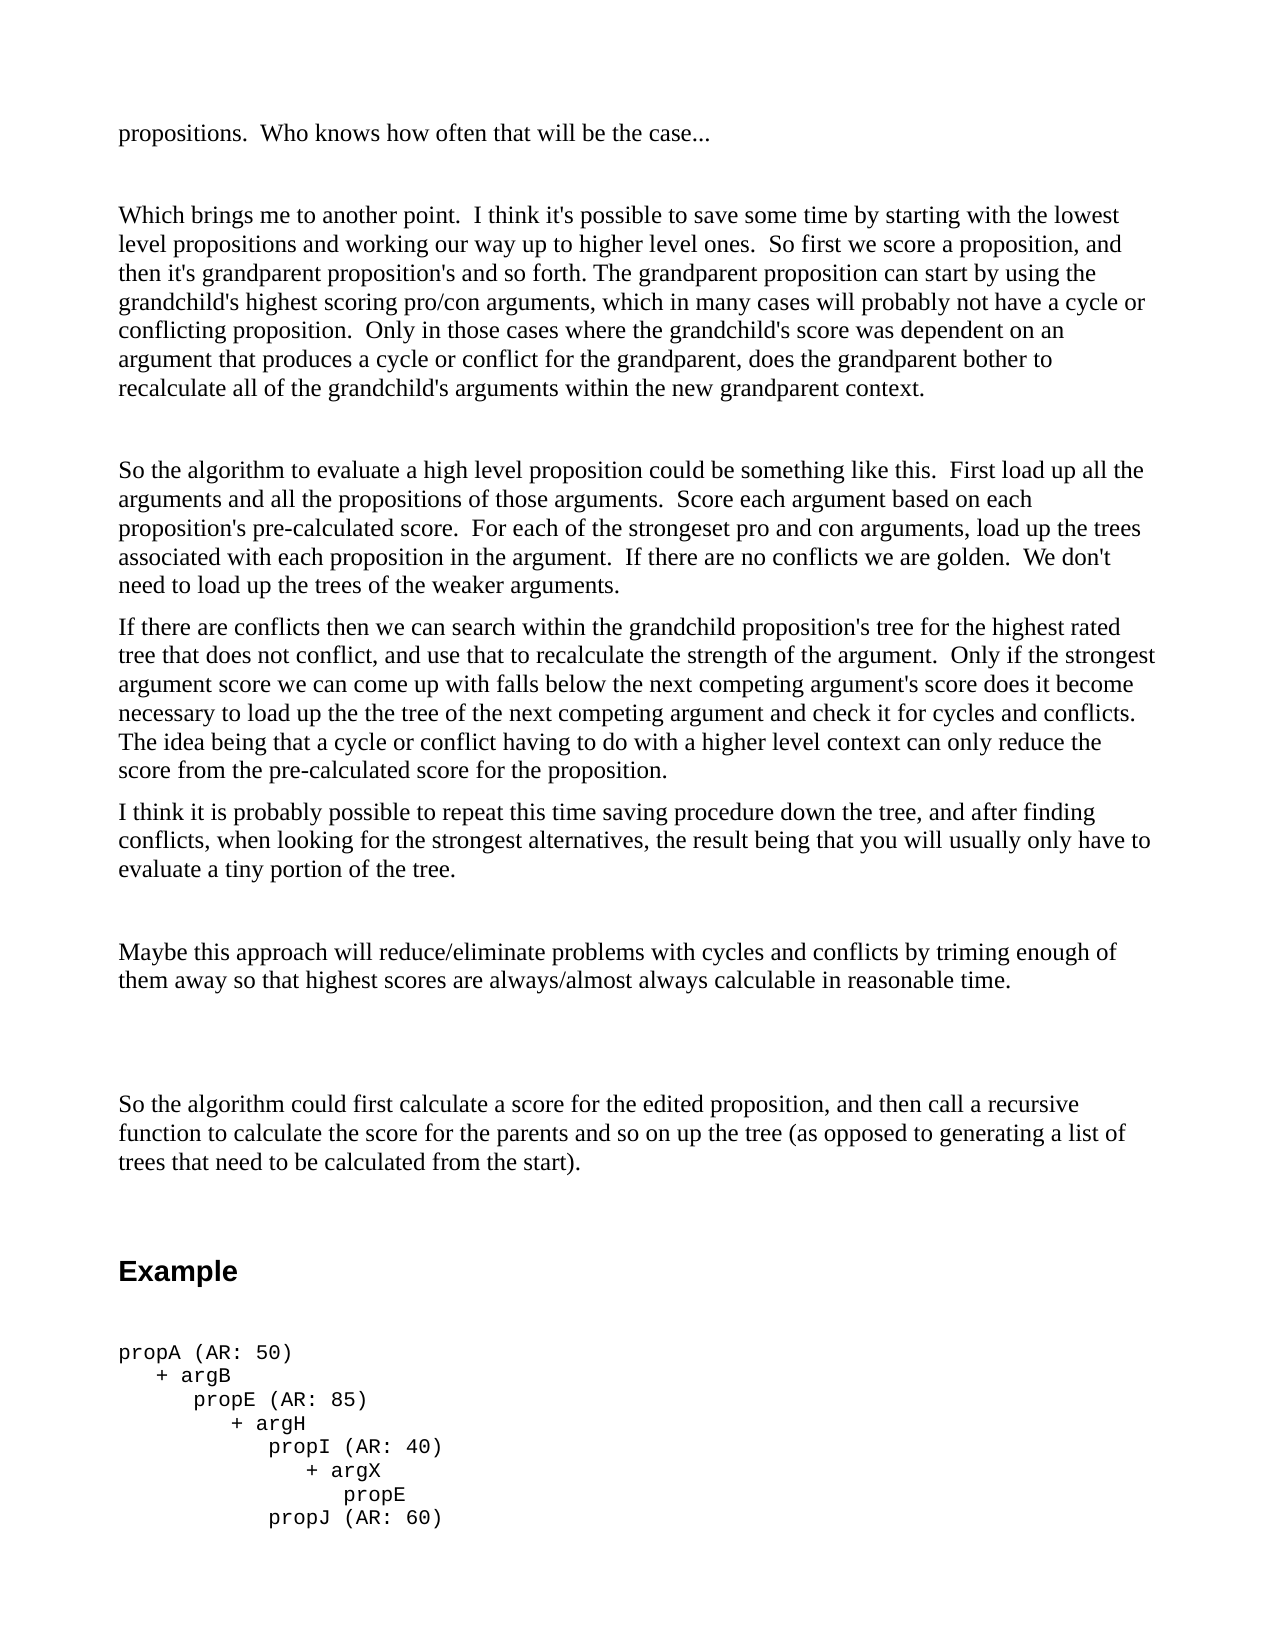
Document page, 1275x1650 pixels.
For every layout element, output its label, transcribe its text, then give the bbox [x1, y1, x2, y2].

text + argX [306, 1460, 1157, 1483]
text Maybe this approach will reduce/eliminate problems with cycles and conflicts by triming enough of them away so that highest scores are always/almost always calculable in reasonable time. [118, 937, 1157, 994]
text If there are conflicts then we can search within the grandchild proposition's tree for the highest rated tree that does not conflict, and use that to recalculate the strength of the argument. Only if the strongest argument score we can come up with falls below the next competing argument's score does it become necessary to load up the the tree of the next competing argument and check it for cycles and conflicts. The idea being that a cycle or conflict having to do with a higher level context can only reduce the score from the pre-calculated score for the proposition. [118, 612, 1157, 784]
text + argH [231, 1413, 1157, 1436]
text + argB [156, 1365, 1157, 1389]
text propJ (AR: 60) [268, 1507, 1157, 1531]
subtitle Example [118, 1254, 1157, 1288]
text I think it is probably possible to repeat this time saving procedure down the tree, and after finding conflicts, when looking for the strongest alternatives, the result being that you will usually only have to evaluate a tiny portion of the tree. [118, 797, 1157, 883]
text Which brings me to another point. I think it's possible to save some time by starting with the lowest level propositions and working our way up to higher level ones. So first we score a proposition, and then it's grandparent proposition's and so forth. The grandparent proposition can start by using the grandchild's highest scoring pro/con arguments, which in many cases will probably not have a cycle or conflicting proposition. Only in those cases where the grandchild's score was dependent on an argument that produces a cycle or conflict for the grandparent, does the grandparent bother to recalculate all of the grandchild's arguments within the new grandparent context. [118, 201, 1157, 402]
text propI (AR: 40) [268, 1436, 1157, 1460]
text propA (AR: 50) [118, 1342, 1157, 1365]
text So the algorithm could first calculate a score for the edited proposition, and then call a recursive function to calculate the score for the parents and so on up the tree (as opposed to generating a list of trees that need to be calculated from the start). [118, 1089, 1157, 1176]
text So the algorithm to evaluate a high level proposition could be something like this. First load up all the arguments and all the propositions of those arguments. Score each argument based on each proposition's pre-calculated score. For each of the strongeset pro and con arguments, load up the trees associated with each proposition in the argument. If there are no conflicts we are golden. We don't need to load up the trees of the weaker arguments. [118, 456, 1157, 599]
text propositions. Who knows how often that will be the case... [118, 118, 1157, 147]
text propE (AR: 85) [193, 1389, 1157, 1413]
text propE [343, 1483, 1157, 1507]
